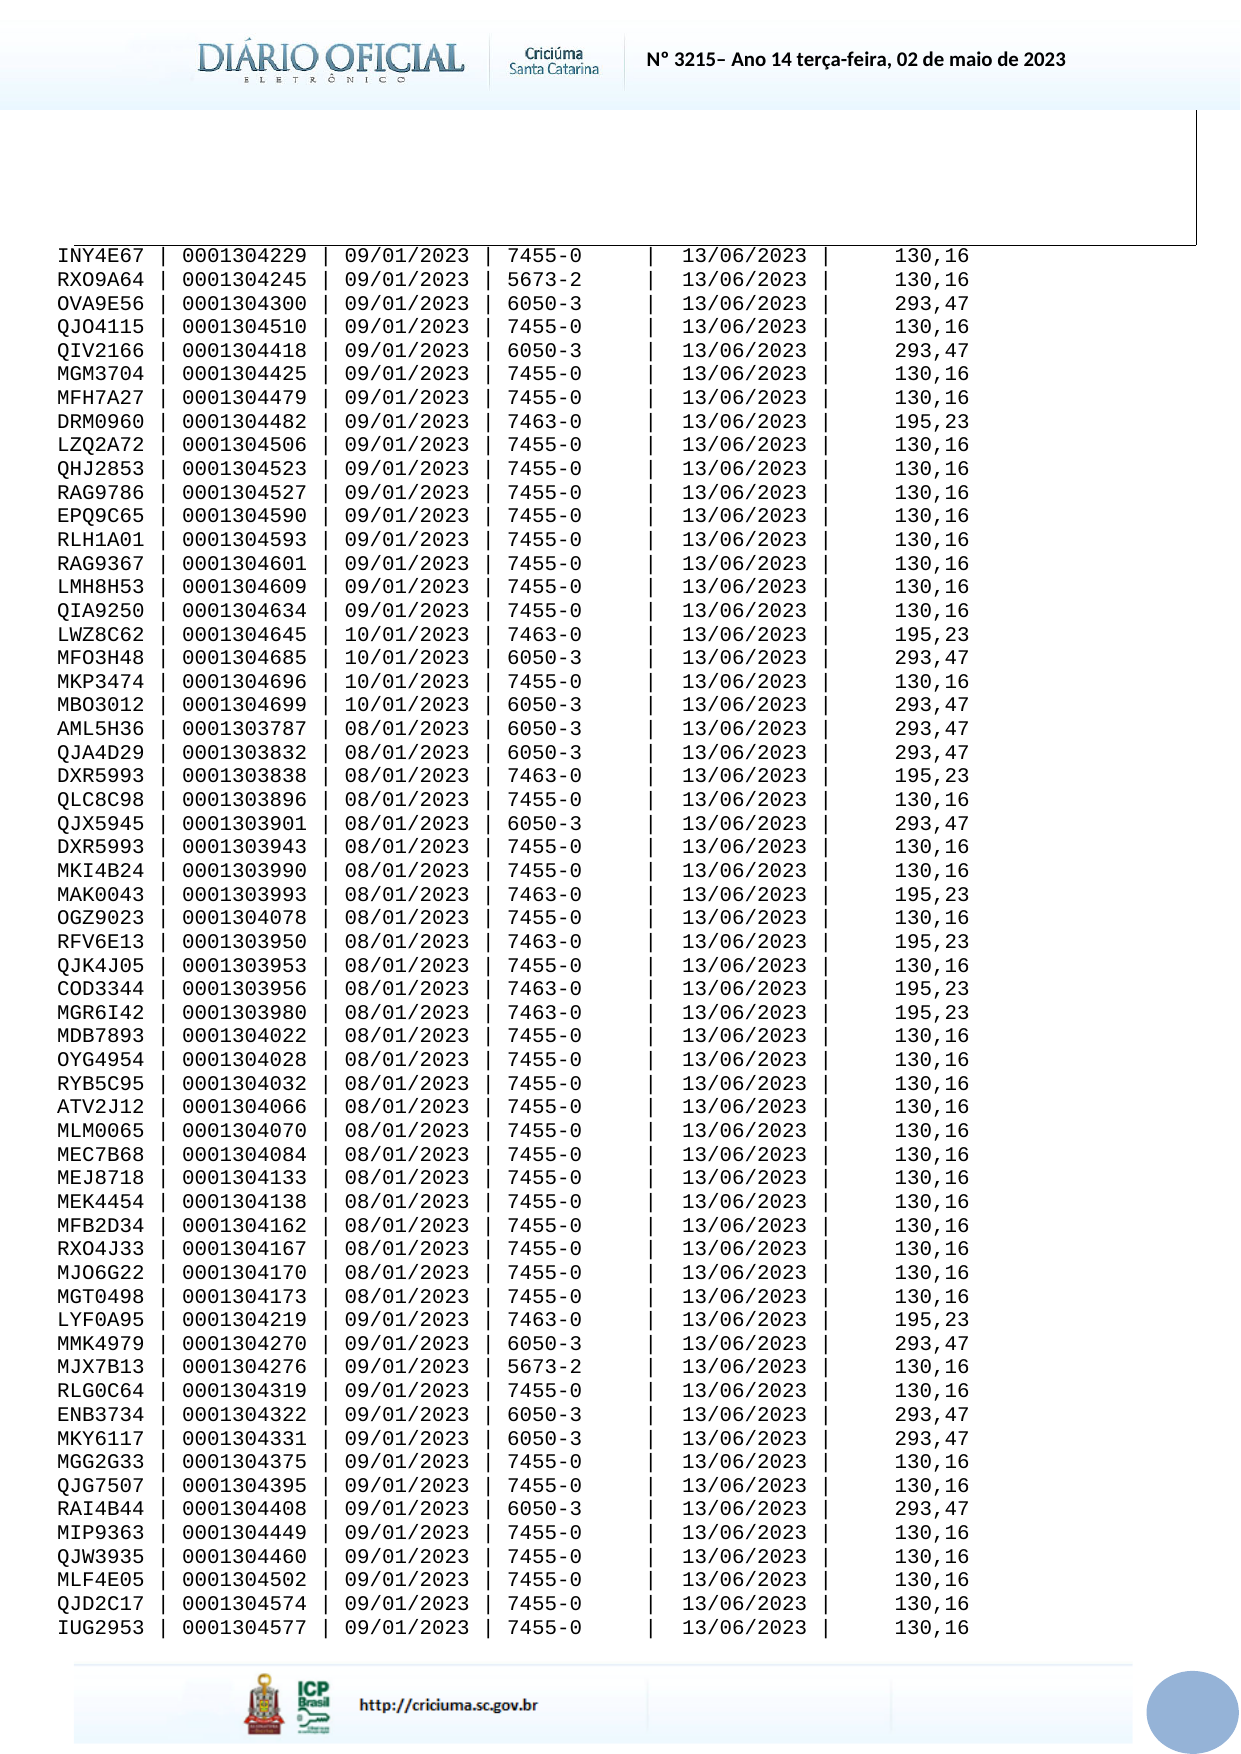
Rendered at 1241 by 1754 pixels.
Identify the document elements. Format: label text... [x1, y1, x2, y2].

text DRM0960 | 0001304482 | 09/01/2023 | 7463-0 | 13/06/2023 | 195,23 [44, 411, 1196, 434]
text COD3344 | 0001303956 | 08/01/2023 | 7463-0 | 13/06/2023 | 195,23 [44, 978, 1196, 1002]
text MFB2D34 | 0001304162 | 08/01/2023 | 7455-0 | 13/06/2023 | 130,16 [44, 1215, 1196, 1238]
text QJO4115 | 0001304510 | 09/01/2023 | 7455-0 | 13/06/2023 | 130,16 [44, 316, 1196, 340]
text QJG7507 | 0001304395 | 09/01/2023 | 7455-0 | 13/06/2023 | 130,16 [44, 1475, 1196, 1498]
text OVA9E56 | 0001304300 | 09/01/2023 | 6050-3 | 13/06/2023 | 293,47 [44, 292, 1196, 316]
text MFO3H48 | 0001304685 | 10/01/2023 | 6050-3 | 13/06/2023 | 293,47 [44, 647, 1196, 671]
text MKI4B24 | 0001303990 | 08/01/2023 | 7455-0 | 13/06/2023 | 130,16 [44, 860, 1196, 884]
text MDB7893 | 0001304022 | 08/01/2023 | 7455-0 | 13/06/2023 | 130,16 [44, 1026, 1196, 1049]
text RXO4J33 | 0001304167 | 08/01/2023 | 7455-0 | 13/06/2023 | 130,16 [44, 1238, 1196, 1262]
text MJO6G22 | 0001304170 | 08/01/2023 | 7455-0 | 13/06/2023 | 130,16 [44, 1262, 1196, 1286]
text MBO3012 | 0001304699 | 10/01/2023 | 6050-3 | 13/06/2023 | 293,47 [44, 694, 1196, 718]
text QJA4D29 | 0001303832 | 08/01/2023 | 6050-3 | 13/06/2023 | 293,47 [44, 742, 1196, 765]
text EPQ9C65 | 0001304590 | 09/01/2023 | 7455-0 | 13/06/2023 | 130,16 [44, 505, 1196, 529]
text QLC8C98 | 0001303896 | 08/01/2023 | 7455-0 | 13/06/2023 | 130,16 [44, 789, 1196, 813]
text RAG9367 | 0001304601 | 09/01/2023 | 7455-0 | 13/06/2023 | 130,16 [44, 553, 1196, 576]
text MGR6I42 | 0001303980 | 08/01/2023 | 7463-0 | 13/06/2023 | 195,23 [44, 1002, 1196, 1026]
text MLF4E05 | 0001304502 | 09/01/2023 | 7455-0 | 13/06/2023 | 130,16 [44, 1569, 1196, 1593]
text RYB5C95 | 0001304032 | 08/01/2023 | 7455-0 | 13/06/2023 | 130,16 [44, 1073, 1196, 1096]
text RAG9786 | 0001304527 | 09/01/2023 | 7455-0 | 13/06/2023 | 130,16 [44, 482, 1196, 505]
text AML5H36 | 0001303787 | 08/01/2023 | 6050-3 | 13/06/2023 | 293,47 [44, 718, 1196, 742]
text RAI4B44 | 0001304408 | 09/01/2023 | 6050-3 | 13/06/2023 | 293,47 [44, 1498, 1196, 1522]
text MAK0043 | 0001303993 | 08/01/2023 | 7463-0 | 13/06/2023 | 195,23 [44, 884, 1196, 907]
text MLM0065 | 0001304070 | 08/01/2023 | 7455-0 | 13/06/2023 | 130,16 [44, 1120, 1196, 1144]
text RFV6E13 | 0001303950 | 08/01/2023 | 7463-0 | 13/06/2023 | 195,23 [44, 931, 1196, 954]
text LZQ2A72 | 0001304506 | 09/01/2023 | 7455-0 | 13/06/2023 | 130,16 [44, 434, 1196, 458]
text IUG2953 | 0001304577 | 09/01/2023 | 7455-0 | 13/06/2023 | 130,16 [44, 1617, 1196, 1640]
text OGZ9023 | 0001304078 | 08/01/2023 | 7455-0 | 13/06/2023 | 130,16 [44, 907, 1196, 931]
text LMH8H53 | 0001304609 | 09/01/2023 | 7455-0 | 13/06/2023 | 130,16 [44, 576, 1196, 600]
text ATV2J12 | 0001304066 | 08/01/2023 | 7455-0 | 13/06/2023 | 130,16 [44, 1096, 1196, 1120]
text MEJ8718 | 0001304133 | 08/01/2023 | 7455-0 | 13/06/2023 | 130,16 [44, 1167, 1196, 1191]
text INY4E67 | 0001304229 | 09/01/2023 | 7455-0 | 13/06/2023 | 130,16 [44, 245, 1196, 269]
text LYF0A95 | 0001304219 | 09/01/2023 | 7463-0 | 13/06/2023 | 195,23 [44, 1309, 1196, 1333]
text MKP3474 | 0001304696 | 10/01/2023 | 7455-0 | 13/06/2023 | 130,16 [44, 671, 1196, 694]
text RLH1A01 | 0001304593 | 09/01/2023 | 7455-0 | 13/06/2023 | 130,16 [44, 529, 1196, 553]
text MIP9363 | 0001304449 | 09/01/2023 | 7455-0 | 13/06/2023 | 130,16 [44, 1522, 1196, 1546]
text ENB3734 | 0001304322 | 09/01/2023 | 6050-3 | 13/06/2023 | 293,47 [44, 1404, 1196, 1427]
text RXO9A64 | 0001304245 | 09/01/2023 | 5673-2 | 13/06/2023 | 130,16 [44, 269, 1196, 292]
text OYG4954 | 0001304028 | 08/01/2023 | 7455-0 | 13/06/2023 | 130,16 [44, 1049, 1196, 1073]
text DXR5993 | 0001303838 | 08/01/2023 | 7463-0 | 13/06/2023 | 195,23 [44, 765, 1196, 789]
text LWZ8C62 | 0001304645 | 10/01/2023 | 7463-0 | 13/06/2023 | 195,23 [44, 623, 1196, 647]
text QJK4J05 | 0001303953 | 08/01/2023 | 7455-0 | 13/06/2023 | 130,16 [44, 954, 1196, 978]
text MGT0498 | 0001304173 | 08/01/2023 | 7455-0 | 13/06/2023 | 130,16 [44, 1286, 1196, 1309]
text MMK4979 | 0001304270 | 09/01/2023 | 6050-3 | 13/06/2023 | 293,47 [44, 1333, 1196, 1357]
text QJX5945 | 0001303901 | 08/01/2023 | 6050-3 | 13/06/2023 | 293,47 [44, 813, 1196, 836]
text QJD2C17 | 0001304574 | 09/01/2023 | 7455-0 | 13/06/2023 | 130,16 [44, 1593, 1196, 1617]
text MEC7B68 | 0001304084 | 08/01/2023 | 7455-0 | 13/06/2023 | 130,16 [44, 1144, 1196, 1167]
text MFH7A27 | 0001304479 | 09/01/2023 | 7455-0 | 13/06/2023 | 130,16 [44, 387, 1196, 411]
text QIV2166 | 0001304418 | 09/01/2023 | 6050-3 | 13/06/2023 | 293,47 [44, 340, 1196, 363]
text DXR5993 | 0001303943 | 08/01/2023 | 7455-0 | 13/06/2023 | 130,16 [44, 836, 1196, 860]
text QJW3935 | 0001304460 | 09/01/2023 | 7455-0 | 13/06/2023 | 130,16 [44, 1546, 1196, 1569]
text MJX7B13 | 0001304276 | 09/01/2023 | 5673-2 | 13/06/2023 | 130,16 [44, 1357, 1196, 1380]
text MGM3704 | 0001304425 | 09/01/2023 | 7455-0 | 13/06/2023 | 130,16 [44, 363, 1196, 387]
text QHJ2853 | 0001304523 | 09/01/2023 | 7455-0 | 13/06/2023 | 130,16 [44, 458, 1196, 482]
text MKY6117 | 0001304331 | 09/01/2023 | 6050-3 | 13/06/2023 | 293,47 [44, 1427, 1196, 1451]
text MEK4454 | 0001304138 | 08/01/2023 | 7455-0 | 13/06/2023 | 130,16 [44, 1191, 1196, 1215]
text QIA9250 | 0001304634 | 09/01/2023 | 7455-0 | 13/06/2023 | 130,16 [44, 600, 1196, 623]
text RLG0C64 | 0001304319 | 09/01/2023 | 7455-0 | 13/06/2023 | 130,16 [44, 1380, 1196, 1404]
text MGG2G33 | 0001304375 | 09/01/2023 | 7455-0 | 13/06/2023 | 130,16 [44, 1451, 1196, 1475]
